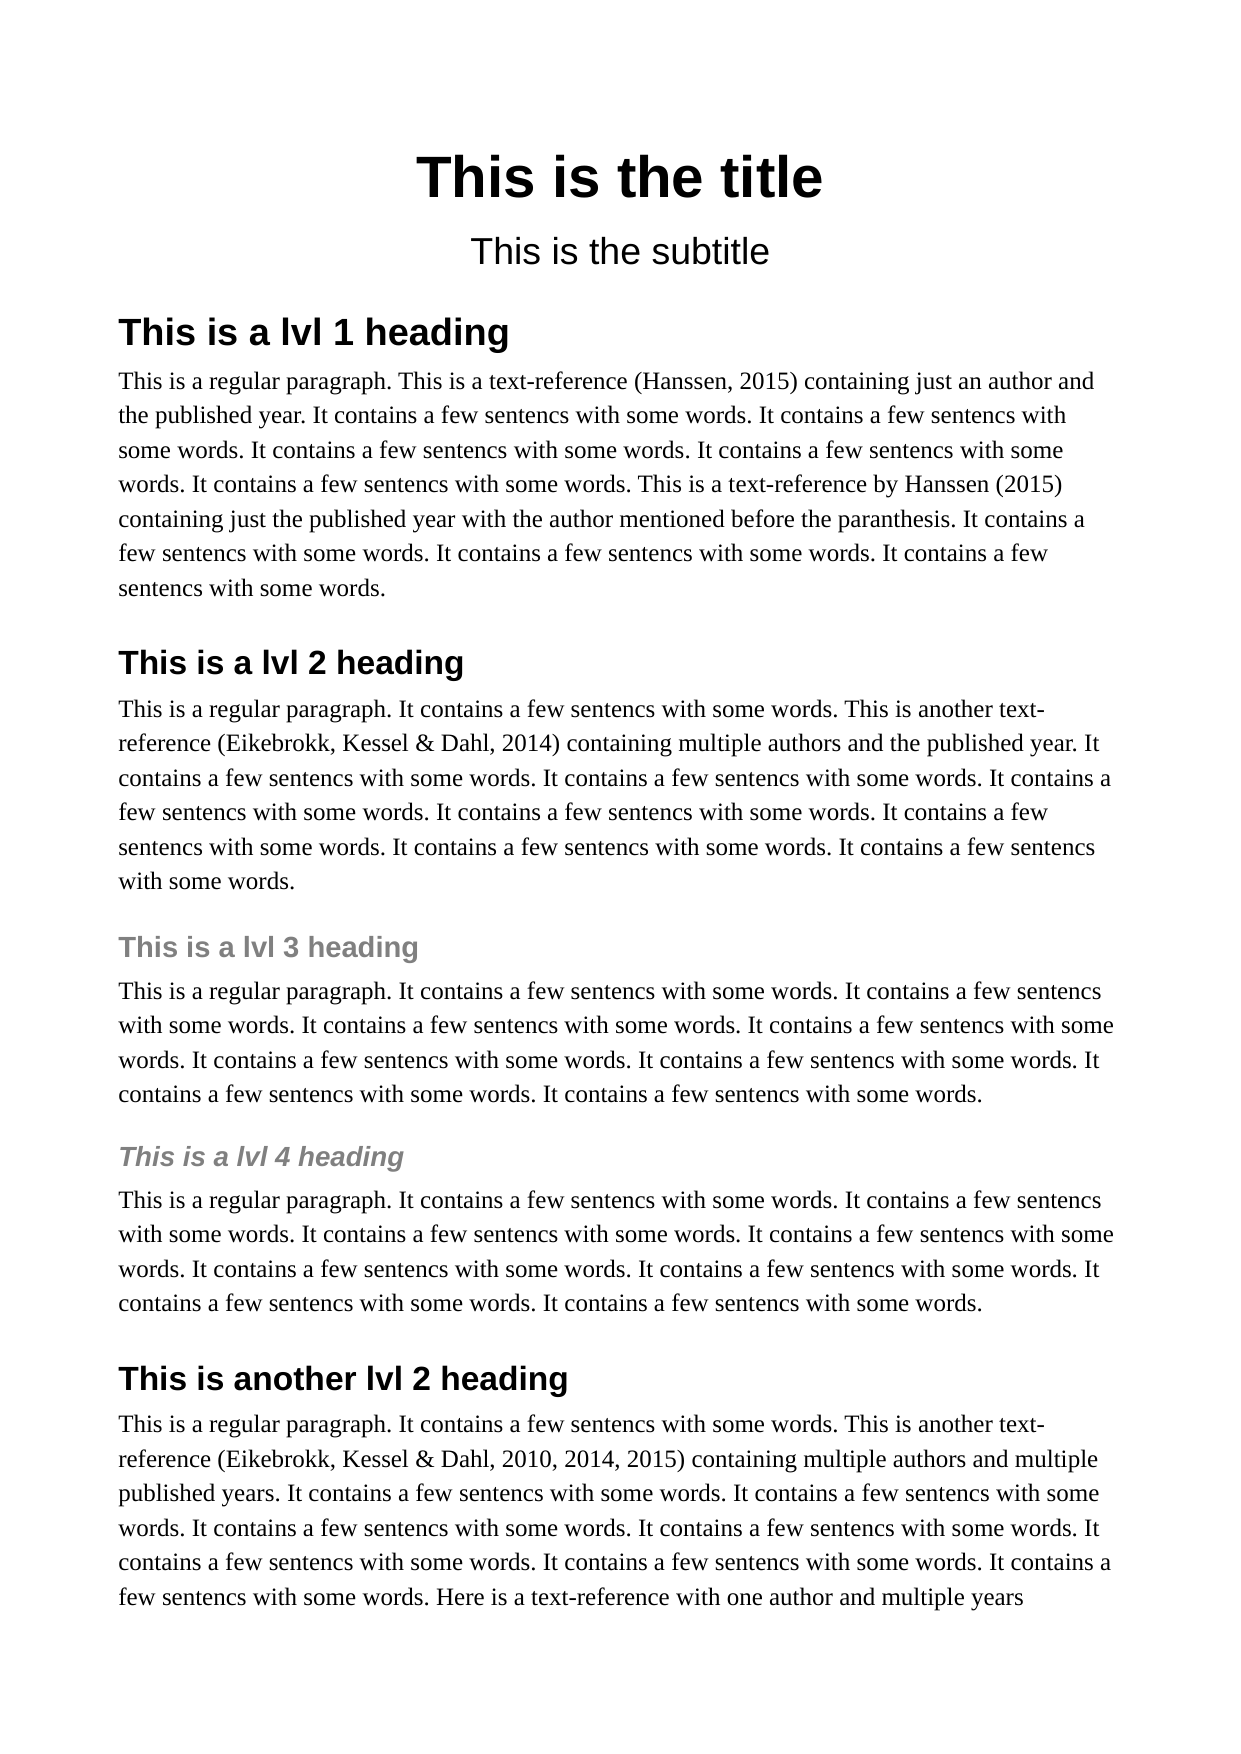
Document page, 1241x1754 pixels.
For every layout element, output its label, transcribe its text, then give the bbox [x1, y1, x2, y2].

title This is the title [118, 143, 1122, 210]
subtitle This is a lvl 4 heading [118, 1141, 1122, 1173]
text This is a regular paragraph. It contains a few sentencs with some words. It contains a few sentencs with some words. It contains a few sentencs with some words. It contains a few sentencs with some words. It contains a few sentencs with some words. It contains a few sentencs with some words. It contains a few sentencs with some words. It contains a few sentencs with some words. [118, 976, 1122, 1108]
subtitle This is another lvl 2 heading [118, 1358, 1122, 1397]
text This is a regular paragraph. This is a text-reference (Hanssen, 2015) containing just an author and the published year. It contains a few sentencs with some words. It contains a few sentencs with some words. It contains a few sentencs with some words. It contains a few sentencs with some words. It contains a few sentencs with some words. This is a text-reference by Hanssen (2015) containing just the published year with the author mentioned before the paranthesis. It contains a few sentencs with some words. It contains a few sentencs with some words. It contains a few sentencs with some words. [118, 366, 1122, 601]
text This is a regular paragraph. It contains a few sentencs with some words. This is another text-reference (Eikebrokk, Kessel & Dahl, 2010, 2014, 2015) containing multiple authors and multiple published years. It contains a few sentencs with some words. It contains a few sentencs with some words. It contains a few sentencs with some words. It contains a few sentencs with some words. It contains a few sentencs with some words. It contains a few sentencs with some words. It contains a few sentencs with some words. Here is a text-reference with one author and multiple years [118, 1409, 1122, 1611]
text This is a regular paragraph. It contains a few sentencs with some words. It contains a few sentencs with some words. It contains a few sentencs with some words. It contains a few sentencs with some words. It contains a few sentencs with some words. It contains a few sentencs with some words. It contains a few sentencs with some words. It contains a few sentencs with some words. [118, 1185, 1122, 1317]
subtitle This is a lvl 3 heading [118, 930, 1122, 963]
subtitle This is a lvl 1 heading [118, 309, 1122, 353]
subtitle This is the subtitle [118, 229, 1122, 272]
text This is a regular paragraph. It contains a few sentencs with some words. This is another text-reference (Eikebrokk, Kessel & Dahl, 2014) containing multiple authors and the published year. It contains a few sentencs with some words. It contains a few sentencs with some words. It contains a few sentencs with some words. It contains a few sentencs with some words. It contains a few sentencs with some words. It contains a few sentencs with some words. It contains a few sentencs with some words. [118, 694, 1122, 895]
subtitle This is a lvl 2 heading [118, 642, 1122, 681]
